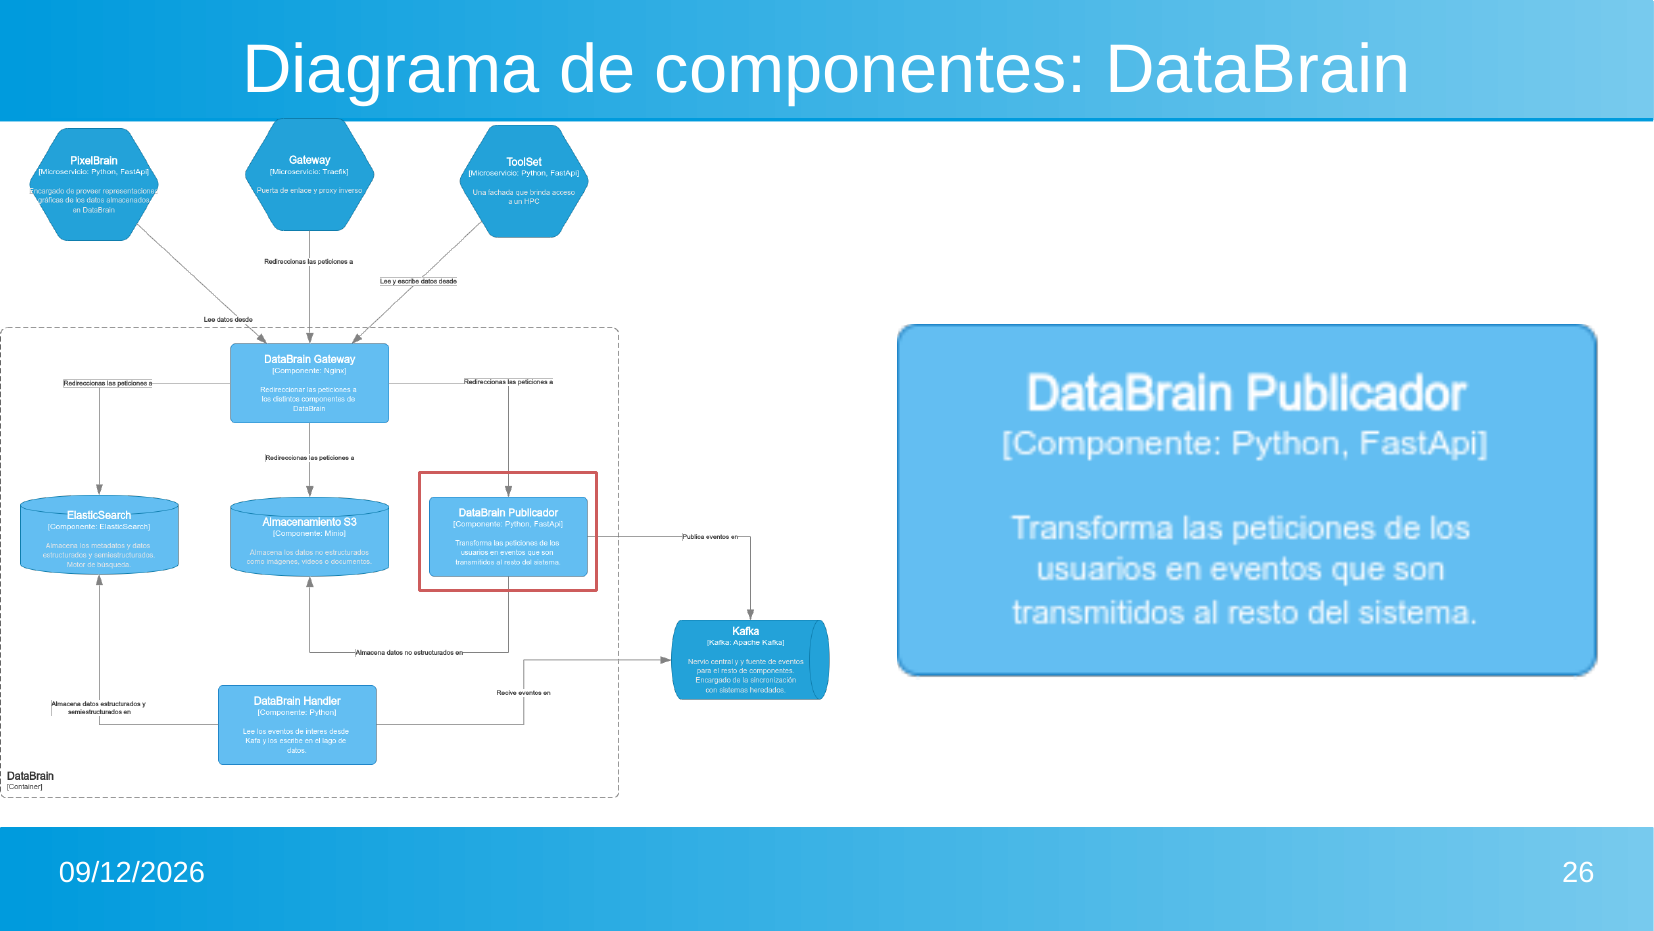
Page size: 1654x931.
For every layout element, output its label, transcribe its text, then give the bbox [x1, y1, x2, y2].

title Diagrama de componentes: DataBrain [59, 29, 1595, 108]
picture [0, 118, 830, 798]
picture [897, 324, 1601, 680]
